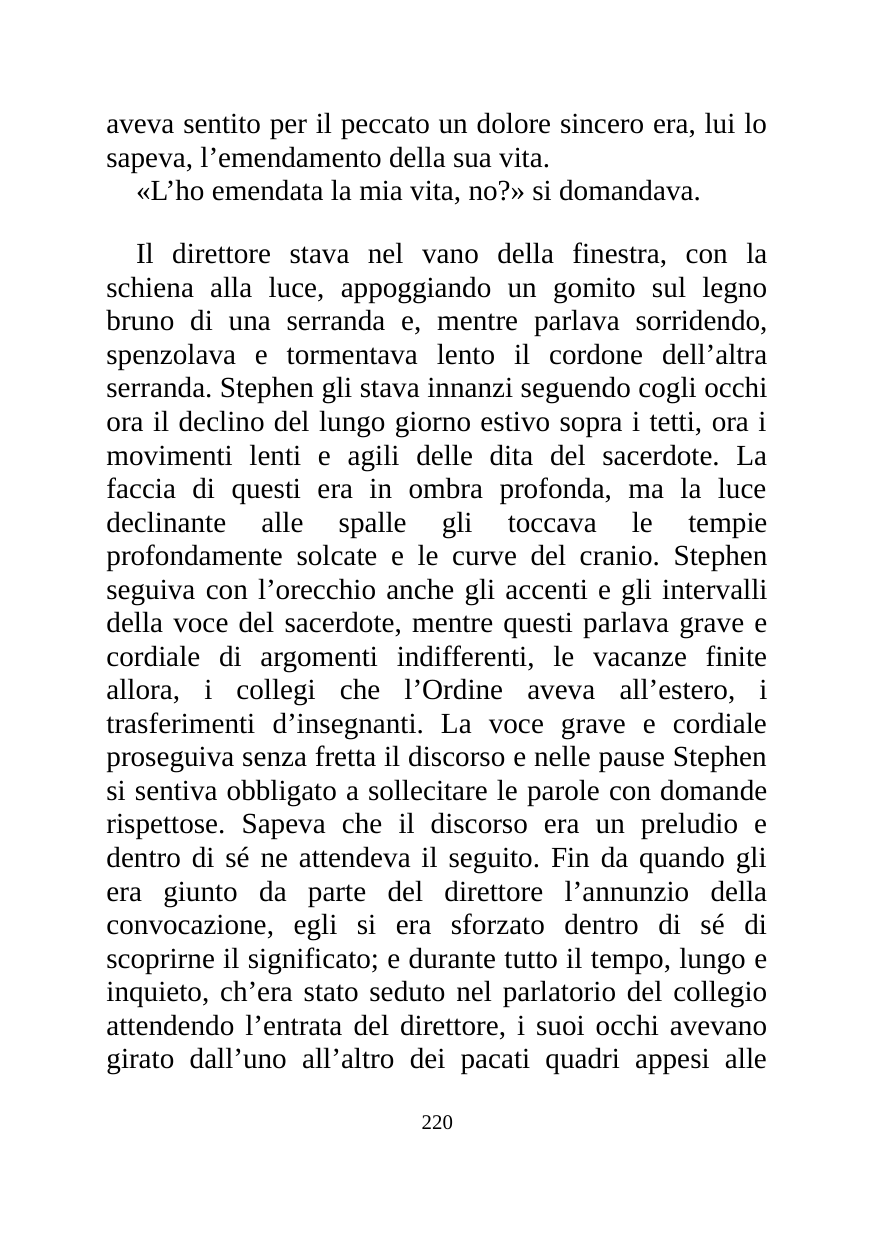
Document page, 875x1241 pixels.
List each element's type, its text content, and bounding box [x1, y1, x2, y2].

text «L’ho emendata la mia vita, no?» si domandava. [106, 173, 768, 207]
text aveva sentito per il peccato un dolore sincero era, lui lo sapeva, l’emendamento della sua vita. [106, 106, 768, 173]
text Il direttore stava nel vano della finestra, con la schiena alla luce, appoggiando un gomito sul legno bruno di una serranda e, mentre parlava sorridendo, spenzolava e tormentava lento il cordone dell’altra serranda. Stephen gli stava innanzi seguendo cogli occhi ora il declino del lungo giorno estivo sopra i tetti, ora i movimenti lenti e agili delle dita del sacerdote. La faccia di questi era in ombra profonda, ma la luce declinante alle spalle gli toccava le tempie profondamente solcate e le curve del cranio. Stephen seguiva con l’orecchio anche gli accenti e gli intervalli della voce del sacerdote, mentre questi parlava grave e cordiale di argomenti indifferenti, le vacanze finite allora, i collegi che l’Ordine aveva all’estero, i trasferimenti d’insegnanti. La voce grave e cordiale proseguiva senza fretta il discorso e nelle pause Stephen si sentiva obbligato a sollecitare le parole con domande rispettose. Sapeva che il discorso era un preludio e dentro di sé ne attendeva il seguito. Fin da quando gli era giunto da parte del direttore l’annunzio della convocazione, egli si era sforzato dentro di sé di scoprirne il significato; e durante tutto il tempo, lungo e inquieto, ch’era stato seduto nel parlatorio del collegio attendendo l’entrata del direttore, i suoi occhi avevano girato dall’uno all’altro dei pacati quadri appesi alle [106, 236, 768, 1075]
